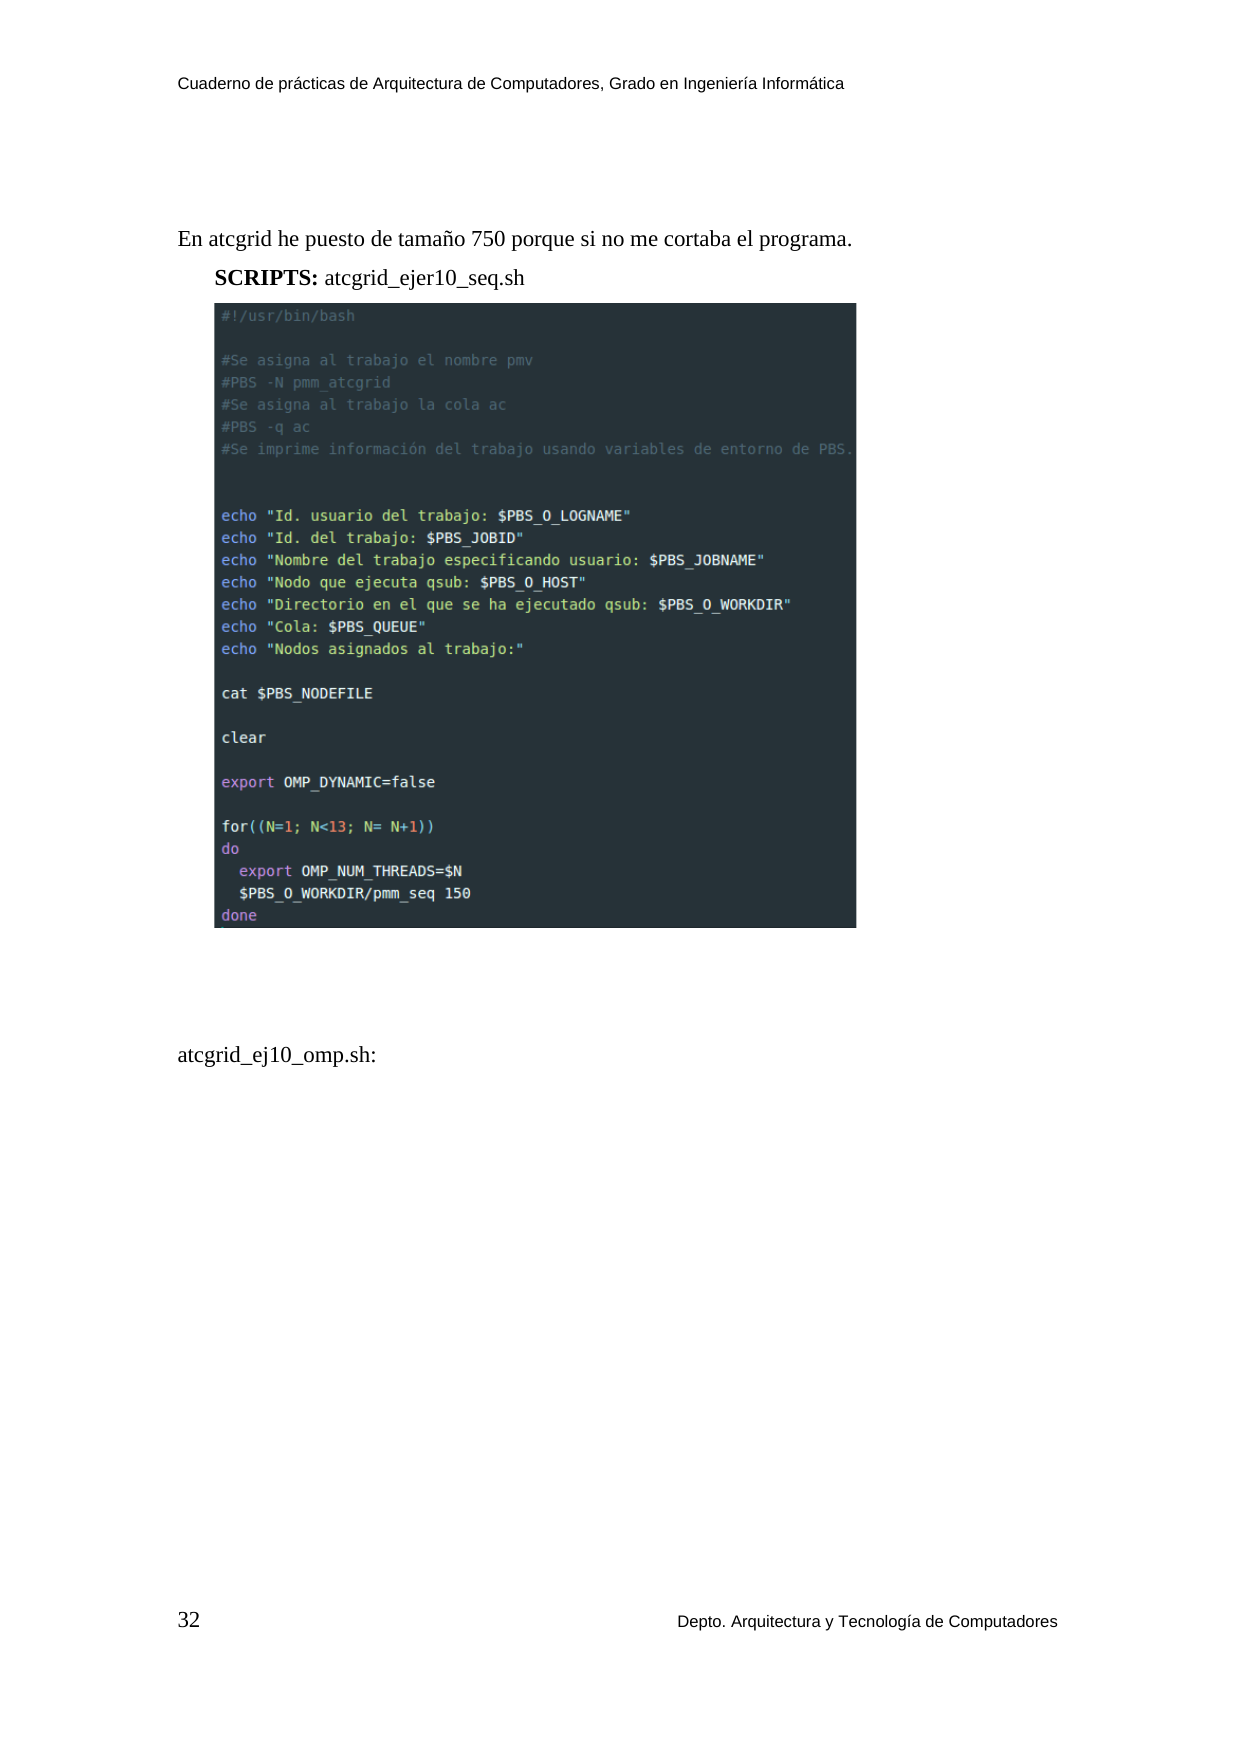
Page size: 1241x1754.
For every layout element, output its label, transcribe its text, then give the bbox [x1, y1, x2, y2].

list atcgrid_ej10_omp.sh: [177, 1041, 1063, 1068]
picture [214, 303, 857, 928]
list En atcgrid he puesto de tamaño 750 porque si no me cortaba el programa. [177, 225, 1063, 252]
list SCRIPTS: atcgrid_ejer10_seq.sh [214, 264, 1063, 291]
